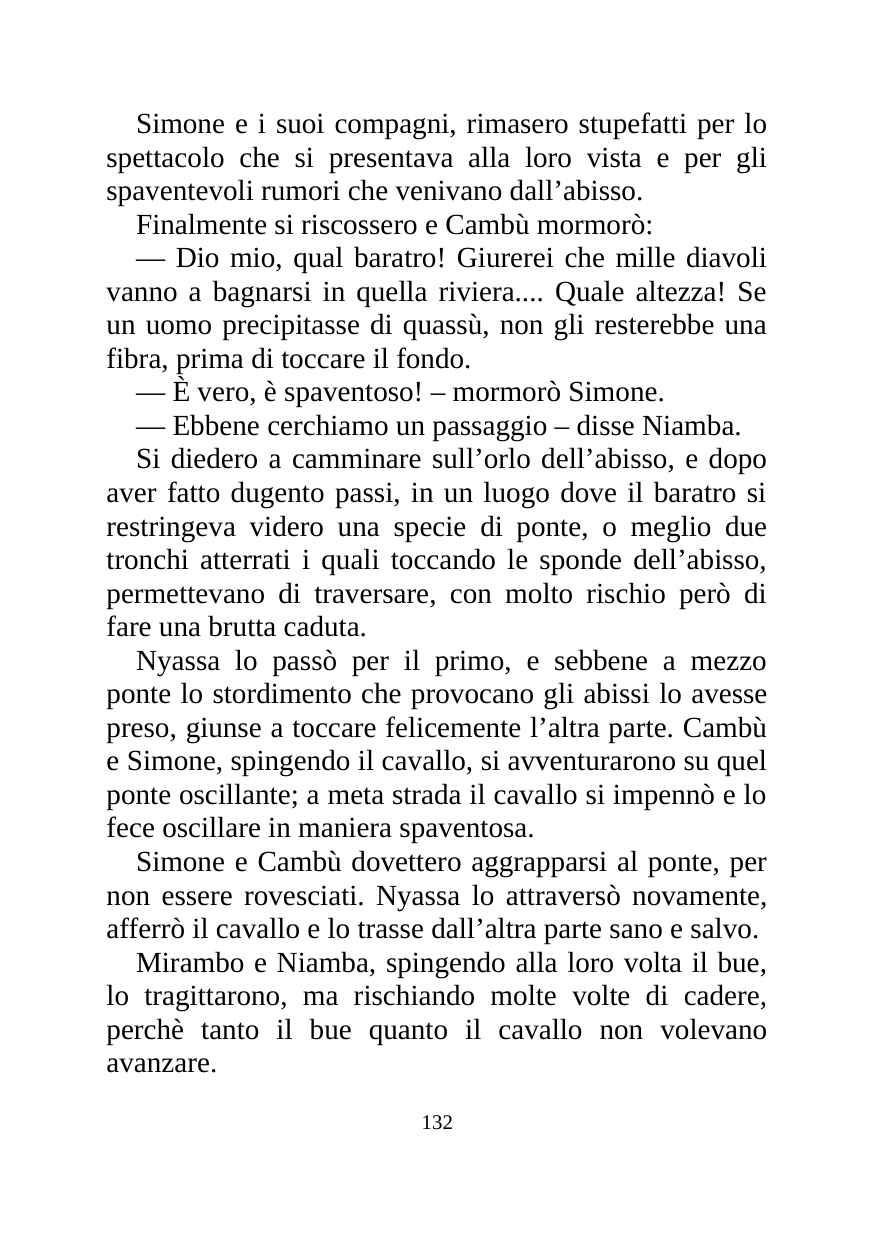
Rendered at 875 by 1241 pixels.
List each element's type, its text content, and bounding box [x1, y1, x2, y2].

text Mirambo e Niamba, spingendo alla loro volta il bue, lo tragittarono, ma rischiando molte volte di cadere, perchè tanto il bue quanto il cavallo non volevano avanzare. [106, 945, 768, 1079]
text Nyassa lo passò per il primo, e sebbene a mezzo ponte lo stordimento che provocano gli abissi lo avesse preso, giunse a toccare felicemente l’altra parte. Cambù e Simone, spingendo il cavallo, si avventurarono su quel ponte oscillante; a meta strada il cavallo si impennò e lo fece oscillare in maniera spaventosa. [106, 643, 768, 844]
text Simone e i suoi compagni, rimasero stupefatti per lo spettacolo che si presentava alla loro vista e per gli spaventevoli rumori che venivano dall’abisso. [106, 106, 768, 207]
text — Ebbene cerchiamo un passaggio – disse Niamba. [106, 408, 768, 442]
text — Dio mio, qual baratro! Giurerei che mille diavoli vanno a bagnarsi in quella riviera.... Quale altezza! Se un uomo precipitasse di quassù, non gli resterebbe una fibra, prima di toccare il fondo. [106, 240, 768, 374]
text Si diedero a camminare sull’orlo dell’abisso, e dopo aver fatto dugento passi, in un luogo dove il baratro si restringeva videro una specie di ponte, o meglio due tronchi atterrati i quali toccando le sponde dell’abisso, permettevano di traversare, con molto rischio però di fare una brutta caduta. [106, 442, 768, 643]
text — È vero, è spaventoso! – mormorò Simone. [106, 374, 768, 408]
text Simone e Cambù dovettero aggrapparsi al ponte, per non essere rovesciati. Nyassa lo attraversò novamente, afferrò il cavallo e lo trasse dall’altra parte sano e salvo. [106, 844, 768, 945]
text Finalmente si riscossero e Cambù mormorò: [106, 207, 768, 240]
